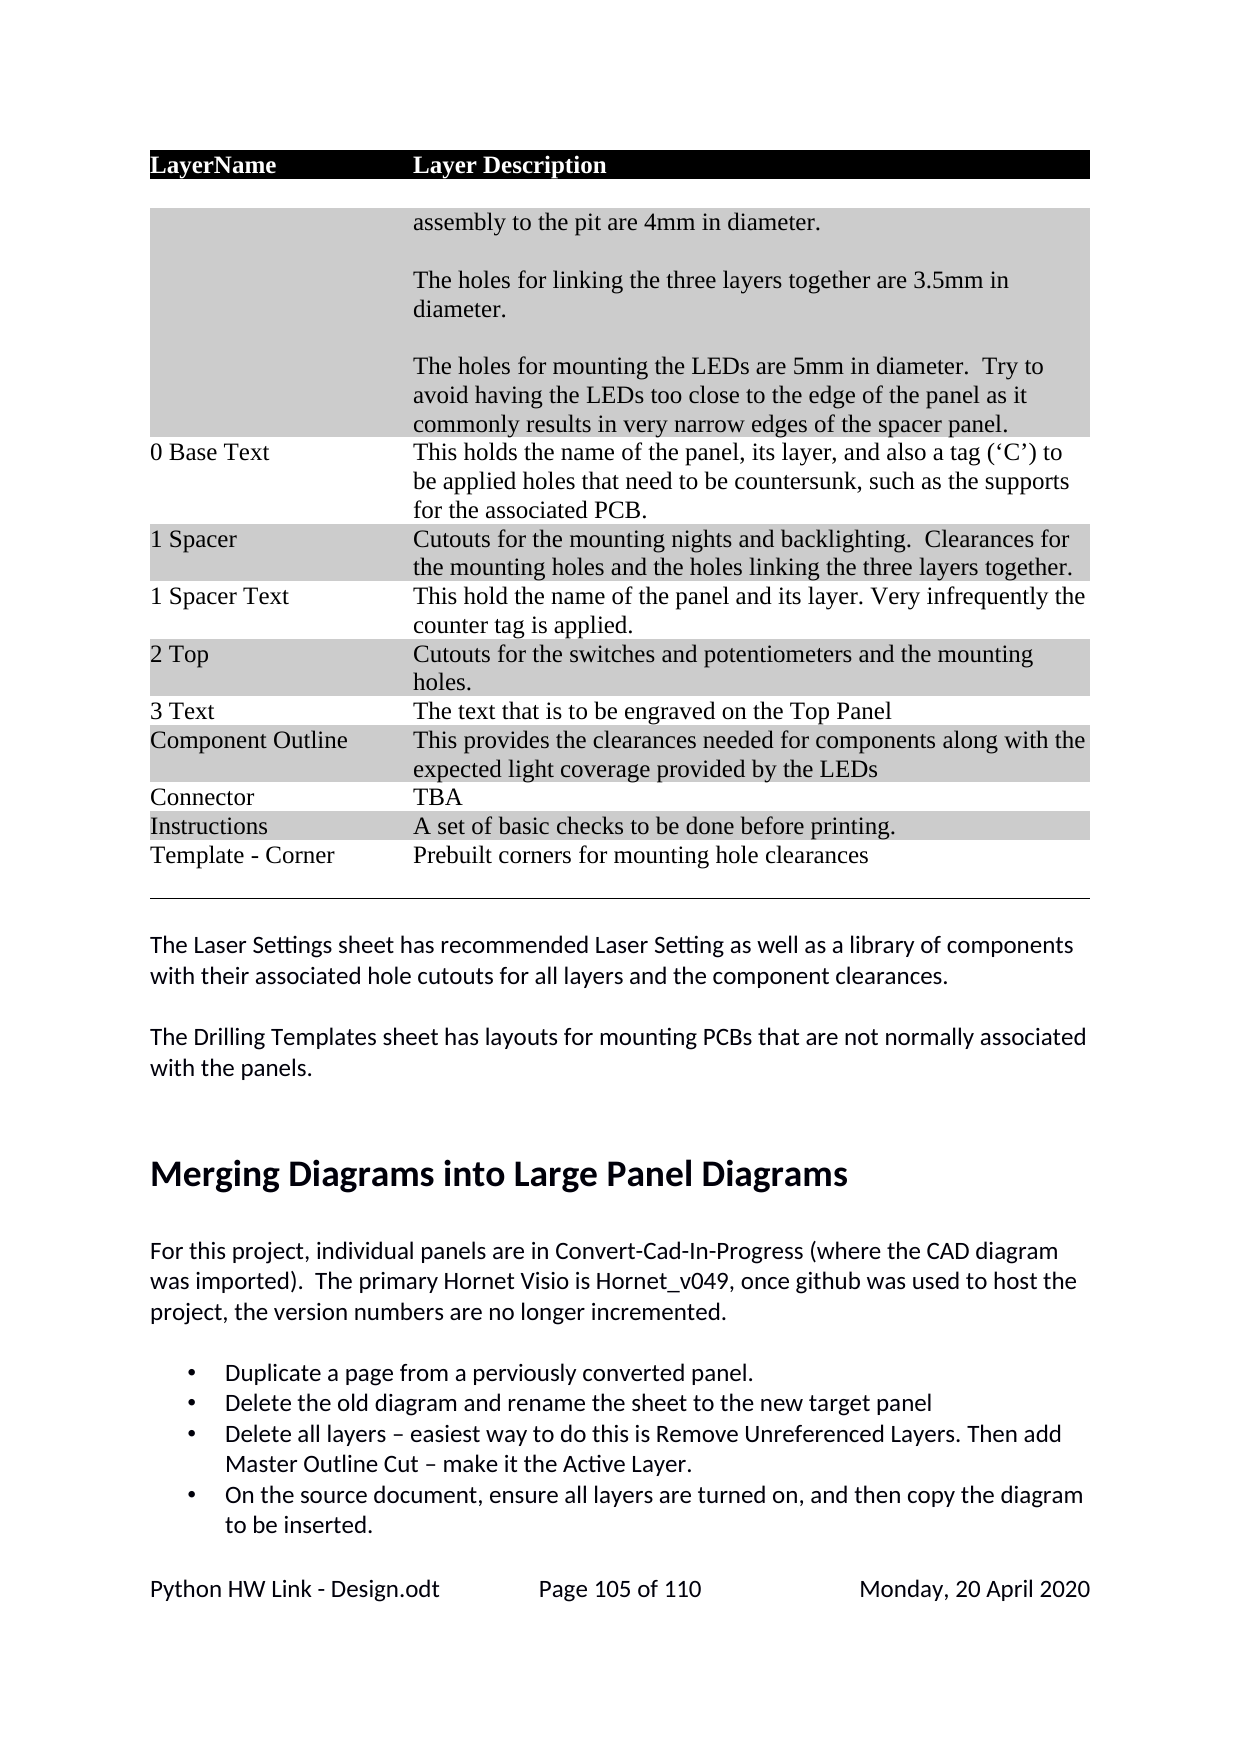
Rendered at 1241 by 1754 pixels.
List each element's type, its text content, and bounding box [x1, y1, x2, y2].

table_cell 1 Spacer Text [150, 581, 413, 639]
table_cell [413, 869, 1090, 897]
table_cell [150, 208, 413, 437]
table_cell 3 Text [150, 696, 413, 725]
table_cell This hold the name of the panel and its layer. Very infrequently the counter tag is applied. [413, 581, 1090, 639]
table_cell Cutouts for the mounting nights and backlighting. Clearances for the mounting holes and the holes linking the three layers together. [413, 524, 1090, 581]
table_cell This provides the clearances needed for components along with the expected light coverage provided by the LEDs [413, 725, 1090, 782]
list Duplicate a page from a perviously converted panel. [187, 1357, 1090, 1387]
table_cell 2 Top [150, 639, 413, 696]
table_cell Template - Corner [150, 840, 413, 869]
table_cell The text that is to be engraved on the Top Panel [413, 696, 1090, 725]
table_cell TBA [413, 783, 1090, 811]
table_cell Instructions [150, 811, 413, 840]
table_cell This holds the name of the panel, its layer, and also a tag (‘C’) to be applied holes that need to be countersunk, such as the supports for the associated PCB. [413, 438, 1090, 524]
table_cell Connector [150, 783, 413, 811]
text The Drilling Templates sheet has layouts for mounting PCBs that are not normally associated with the panels. [150, 1021, 1090, 1082]
table_cell Cutouts for the switches and potentiometers and the mounting holes. [413, 639, 1090, 696]
table_cell [413, 179, 1090, 207]
table_cell 0 Base Text [150, 438, 413, 524]
table_header Layer Description [413, 150, 1090, 179]
subtitle Merging Diagrams into Large Panel Diagrams [150, 1150, 1090, 1196]
text For this project, individual panels are in Convert-Cad-In-Progress (where the CAD diagram was imported). The primary Hornet Visio is Hornet_v049, once github was used to host the project, the version numbers are no longer incremented. [150, 1235, 1090, 1326]
table_cell [150, 179, 413, 207]
text The Laser Settings sheet has recommended Laser Setting as well as a library of components with their associated hole cutouts for all layers and the component clearances. [150, 929, 1090, 991]
list Delete the old diagram and rename the sheet to the new target panel [187, 1387, 1090, 1418]
table_cell 1 Spacer [150, 524, 413, 581]
list On the source document, ensure all layers are turned on, and then copy the diagram to be inserted. [187, 1479, 1090, 1540]
table_cell Component Outline [150, 725, 413, 782]
list Delete all layers – easiest way to do this is Remove Unreferenced Layers. Then add Master Outline Cut – make it the Active Layer. [187, 1418, 1090, 1479]
table_cell Prebuilt corners for mounting hole clearances [413, 840, 1090, 869]
table_cell [150, 869, 413, 897]
table_header LayerName [150, 150, 413, 179]
table_cell assembly to the pit are 4mm in diameter. The holes for linking the three layers together are 3.5mm in diameter. The holes for mounting the LEDs are 5mm in diameter. Try to avoid having the LEDs too close to the edge of the panel as it commonly results in very narrow edges of the spacer panel. [413, 208, 1090, 437]
table_cell A set of basic checks to be done before printing. [413, 811, 1090, 840]
